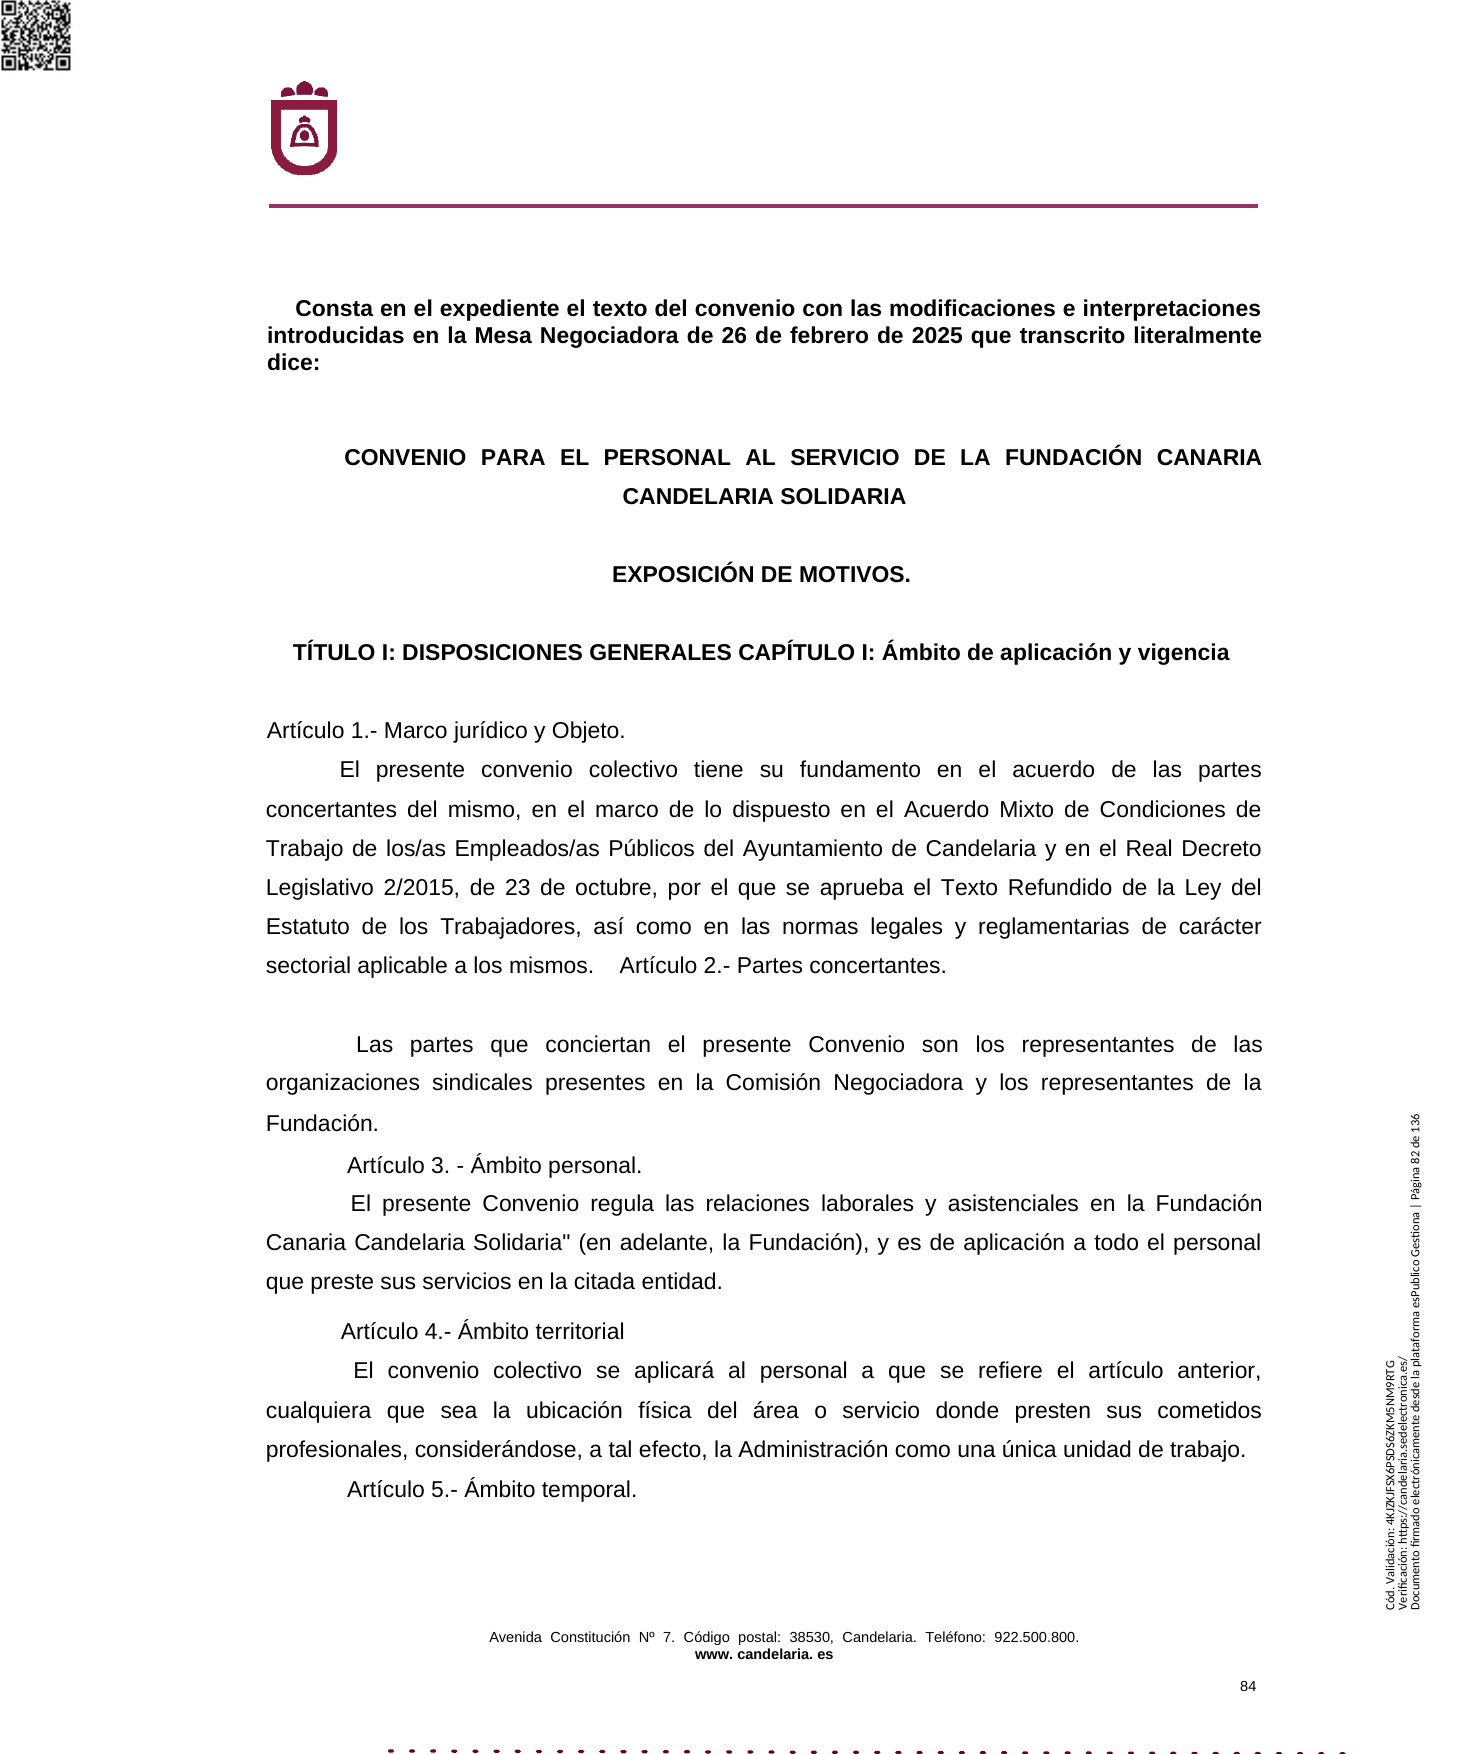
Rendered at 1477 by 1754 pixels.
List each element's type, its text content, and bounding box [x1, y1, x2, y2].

text EXPOSICIÓN DE MOTIVOS. [268, 561, 1261, 587]
text El presente Convenio regula las relaciones laborales y asistenciales en la Fundación Canaria Candelaria Solidaria" (en adelante, la Fundación), y es de aplicación a todo el personal que preste sus servicios en la citada entidad. [266, 1190, 1263, 1294]
text Consta en el expediente el texto del convenio con las modificaciones e interpretaciones introducidas en la Mesa Negociadora de 26 de febrero de 2025 que transcrito literalmente dice: [267, 295, 1263, 376]
subtitle TÍTULO I: DISPOSICIONES GENERALES CAPÍTULO I: Ámbito de aplicación y vigencia [268, 639, 1261, 666]
text Las partes que conciertan el presente Convenio son los representantes de las organizaciones sindicales presentes en la Comisión Negociadora y los representantes de la Fundación. [266, 1031, 1263, 1137]
text El convenio colectivo se aplicará al personal a que se refiere el artículo anterior, cualquiera que sea la ubicación física del área o servicio donde presten sus cometidos profesionales, considerándose, a tal efecto, la Administración como una única unidad de trabajo. [266, 1357, 1263, 1462]
text El presente convenio colectivo tiene su fundamento en el acuerdo de las partes concertantes del mismo, en el marco de lo dispuesto en el Acuerdo Mixto de Condiciones de Trabajo de los/as Empleados/as Públicos del Ayuntamiento de Candelaria y en el Real Decreto Legislativo 2/2015, de 23 de octubre, por el que se aprueba el Texto Refundido de la Ley del Estatuto de los Trabajadores, así como en las normas legales y reglamentarias de carácter sectorial aplicable a los mismos. Artículo 2.- Partes concertantes. [266, 756, 1263, 979]
text CONVENIO PARA EL PERSONAL AL SERVICIO DE LA FUNDACIÓN CANARIA CANDELARIA SOLIDARIA [344, 444, 1263, 509]
text Artículo 3. - Ámbito personal. [341, 1151, 1263, 1179]
text Artículo 1.- Marco jurídico y Objeto. [267, 717, 1263, 744]
text Artículo 5.- Ámbito temporal. [341, 1476, 1263, 1502]
text Artículo 4.- Ámbito territorial [341, 1318, 1263, 1344]
